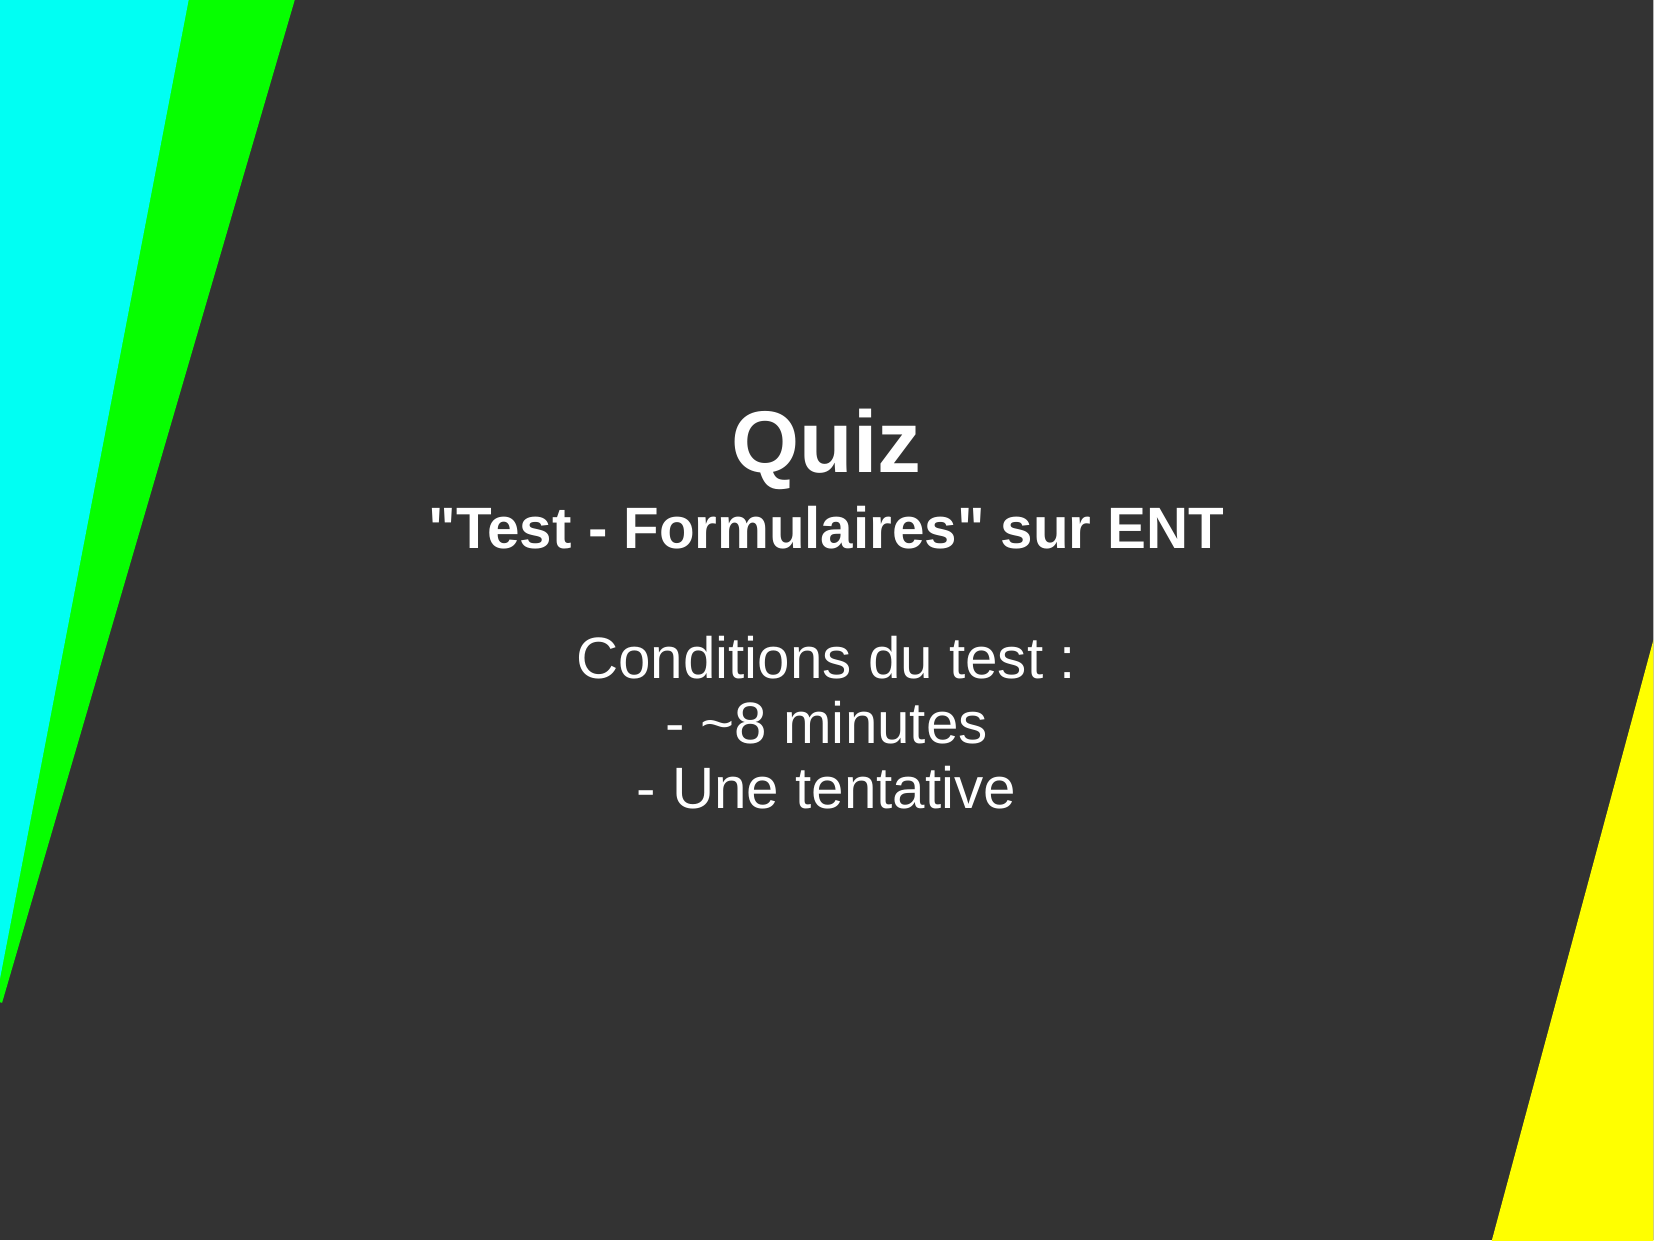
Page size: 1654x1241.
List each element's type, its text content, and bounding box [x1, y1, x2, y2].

title "Test - Formulaires" sur ENT Conditions du test : - ~8 minutes - Une tentative [31, 495, 1622, 821]
text_box [1491, 637, 1654, 1241]
text_box [0, 0, 295, 1003]
title Quiz [94, 393, 1622, 495]
